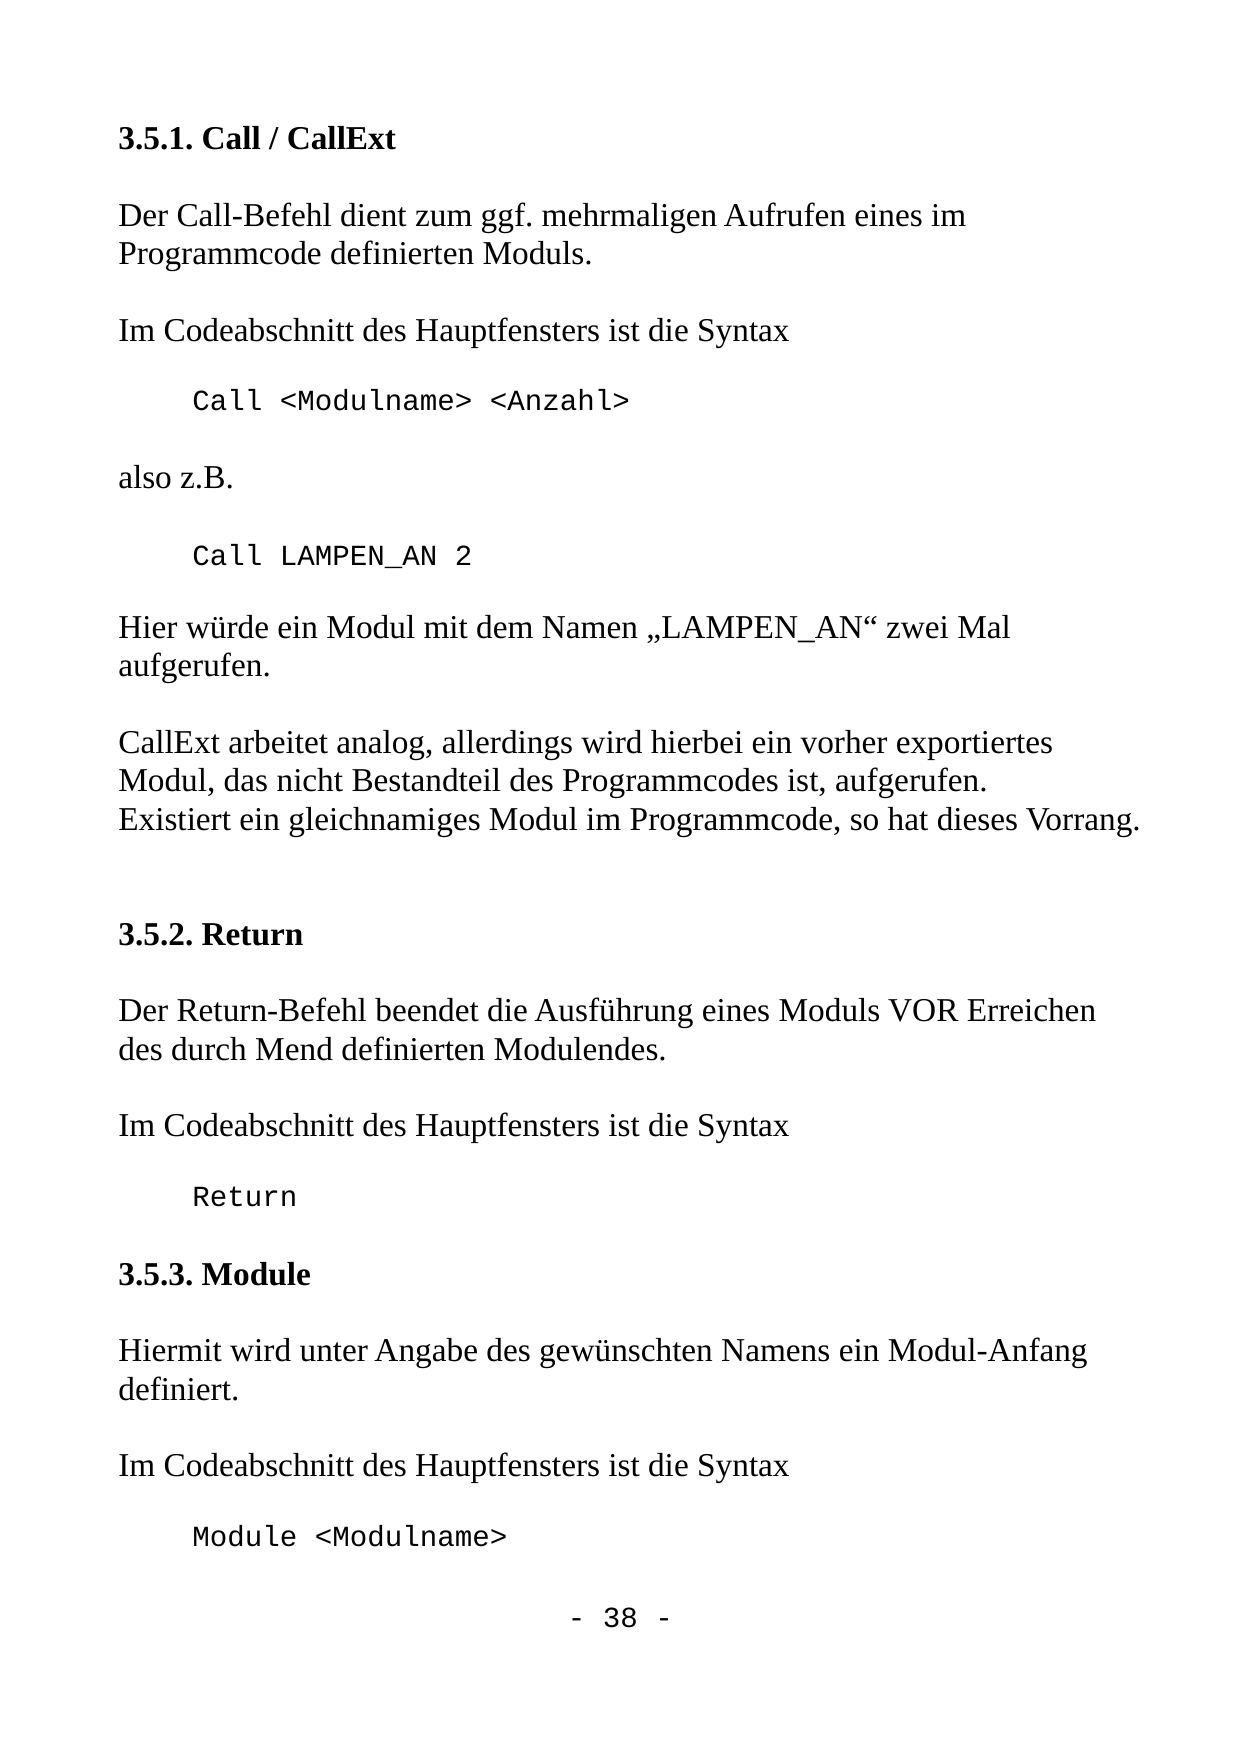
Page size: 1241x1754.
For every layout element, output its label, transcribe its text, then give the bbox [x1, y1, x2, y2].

text 3.5.1. Call / CallExt [118, 118, 1122, 156]
text Return [118, 1182, 1122, 1215]
text Hiermit wird unter Angabe des gewünschten Namens ein Modul-Anfang definiert. [118, 1330, 1122, 1407]
text Existiert ein gleichnamiges Modul im Programmcode, so hat dieses Vorrang. [118, 799, 1146, 837]
text Der Return-Befehl beendet die Ausführung eines Moduls VOR Erreichen des durch Mend definierten Modulendes. [118, 991, 1122, 1067]
text Module <Modulname> [118, 1522, 1122, 1555]
text 3.5.3. Module [118, 1254, 1122, 1292]
text Im Codeabschnitt des Hauptfensters ist die Syntax [118, 310, 1122, 348]
text CallExt arbeitet analog, allerdings wird hierbei ein vorher exportiertes Modul, das nicht Bestandteil des Programmcodes ist, aufgerufen. [118, 722, 1122, 799]
text Hier würde ein Modul mit dem Namen „LAMPEN_AN“ zwei Mal aufgerufen. [118, 607, 1122, 684]
text 3.5.2. Return [118, 914, 1122, 952]
text Der Call-Befehl dient zum ggf. mehrmaligen Aufrufen eines im Programmcode definierten Moduls. [118, 195, 1122, 271]
text Im Codeabschnitt des Hauptfensters ist die Syntax [118, 1445, 1122, 1484]
text Call <Modulname> <Anzahl> [118, 386, 1122, 419]
text Call LAMPEN_AN 2 [118, 534, 1122, 574]
text also z.B. [118, 458, 1122, 496]
text Im Codeabschnitt des Hauptfensters ist die Syntax [118, 1106, 1122, 1144]
